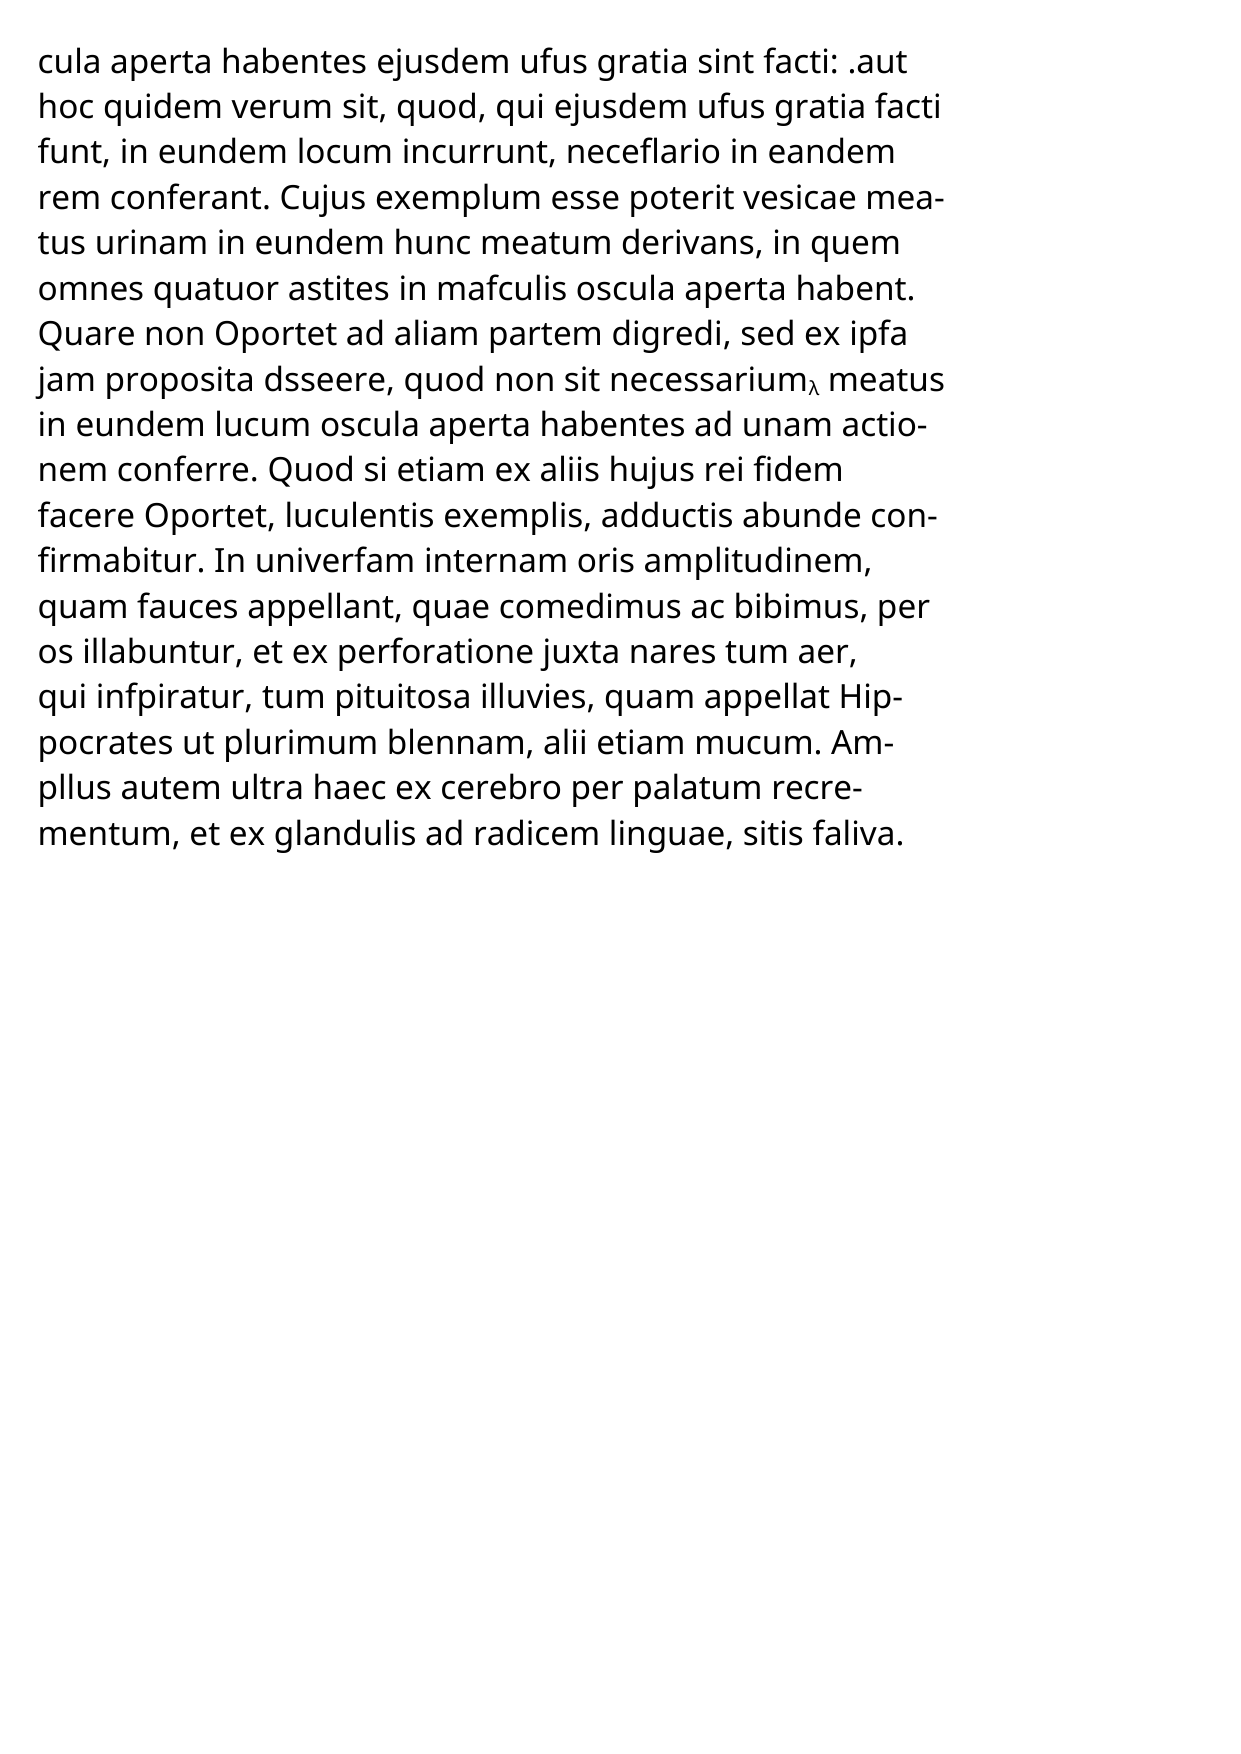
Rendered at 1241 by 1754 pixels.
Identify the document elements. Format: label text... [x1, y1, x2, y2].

text cula aperta habentes ejusdem ufus gratia sint facti: .aut hoc quidem verum sit, quod, qui ejusdem ufus gratia facti funt, in eundem locum incurrunt, neceflario in eandem rem conferant. Cujus exemplum esse poterit vesicae mea- tus urinam in eundem hunc meatum derivans, in quem omnes quatuor astites in mafculis oscula aperta habent. Quare non Oportet ad aliam partem digredi, sed ex ipfa jam proposita dsseere, quod non sit necessariumλ meatus in eundem lucum oscula aperta habentes ad unam actio- nem conferre. Quod si etiam ex aliis hujus rei fidem facere Oportet, luculentis exemplis, adductis abunde con- firmabitur. In univerfam internam oris amplitudinem, quam fauces appellant, quae comedimus ac bibimus, per os illabuntur, et ex perforatione juxta nares tum aer, qui infpiratur, tum pituitosa illuvies, quam appellat Hip- pocrates ut plurimum blennam, alii etiam mucum. Am- pllus autem ultra haec ex cerebro per palatum recre- mentum, et ex glandulis ad radicem linguae, sitis faliva. [37, 37, 1203, 855]
